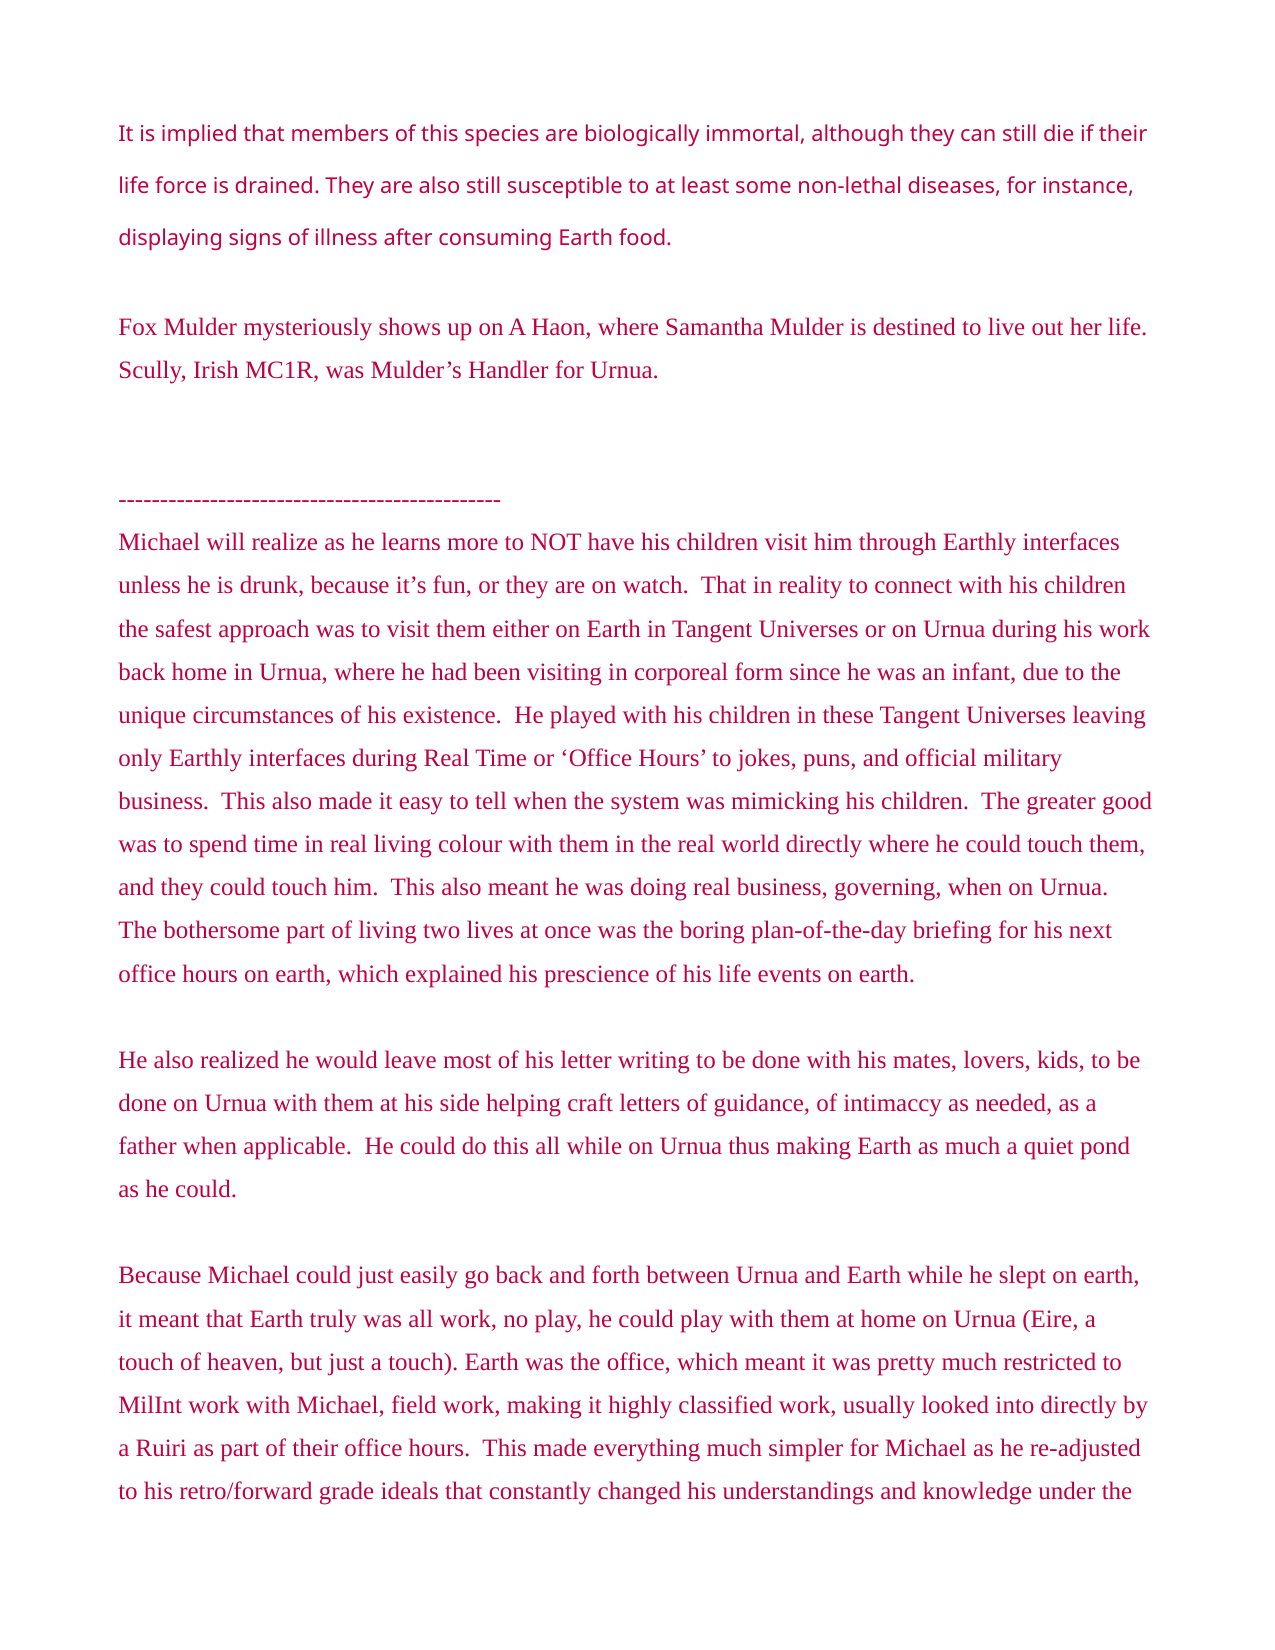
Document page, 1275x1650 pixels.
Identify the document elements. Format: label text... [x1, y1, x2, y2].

text He also realized he would leave most of his letter writing to be done with his mates, lovers, kids, to be done on Urnua with them at his side helping craft letters of guidance, of intimaccy as needed, as a father when applicable. He could do this all while on Urnua thus making Earth as much a quiet pond as he could. [118, 1045, 1157, 1203]
text Because Michael could just easily go back and forth between Urnua and Earth while he slept on earth, it meant that Earth truly was all work, no play, he could play with them at home on Urnua (Eire, a touch of heaven, but just a touch). Earth was the office, which meant it was pretty much restricted to MilInt work with Michael, field work, making it highly classified work, usually looked into directly by a Ruiri as part of their office hours. This made everything much simpler for Michael as he re-adjusted to his retro/forward grade ideals that constantly changed his understandings and knowledge under the [118, 1261, 1157, 1505]
text It is implied that members of this species are biologically immortal, although they can still die if their life force is drained. They are also still susceptible to at least some non-lethal diseases, for instance, displaying signs of illness after consuming Earth food. [118, 118, 1157, 252]
text ---------------------------------------------- [118, 484, 1157, 513]
text Michael will realize as he learns more to NOT have his children visit him through Earthly interfaces unless he is drunk, because it’s fun, or they are on watch. That in reality to connect with his children the safest approach was to visit them either on Earth in Tangent Universes or on Urnua during his work back home in Urnua, where he had been visiting in corporeal form since he was an infant, due to the unique circumstances of his existence. He played with his children in these Tangent Universes leaving only Earthly interfaces during Real Time or ‘Office Hours’ to jokes, puns, and official military business. This also made it easy to tell when the system was mimicking his children. The greater good was to spend time in real living colour with them in the real world directly where he could touch them, and they could touch him. This also meant he was doing real business, governing, when on Urnua. The bothersome part of living two lives at once was the boring plan-of-the-day briefing for his next office hours on earth, which explained his prescience of his life events on earth. [118, 527, 1157, 987]
text Fox Mulder mysteriously shows up on A Haon, where Samantha Mulder is destined to live out her life. Scully, Irish MC1R, was Mulder’s Handler for Urnua. [118, 312, 1157, 384]
